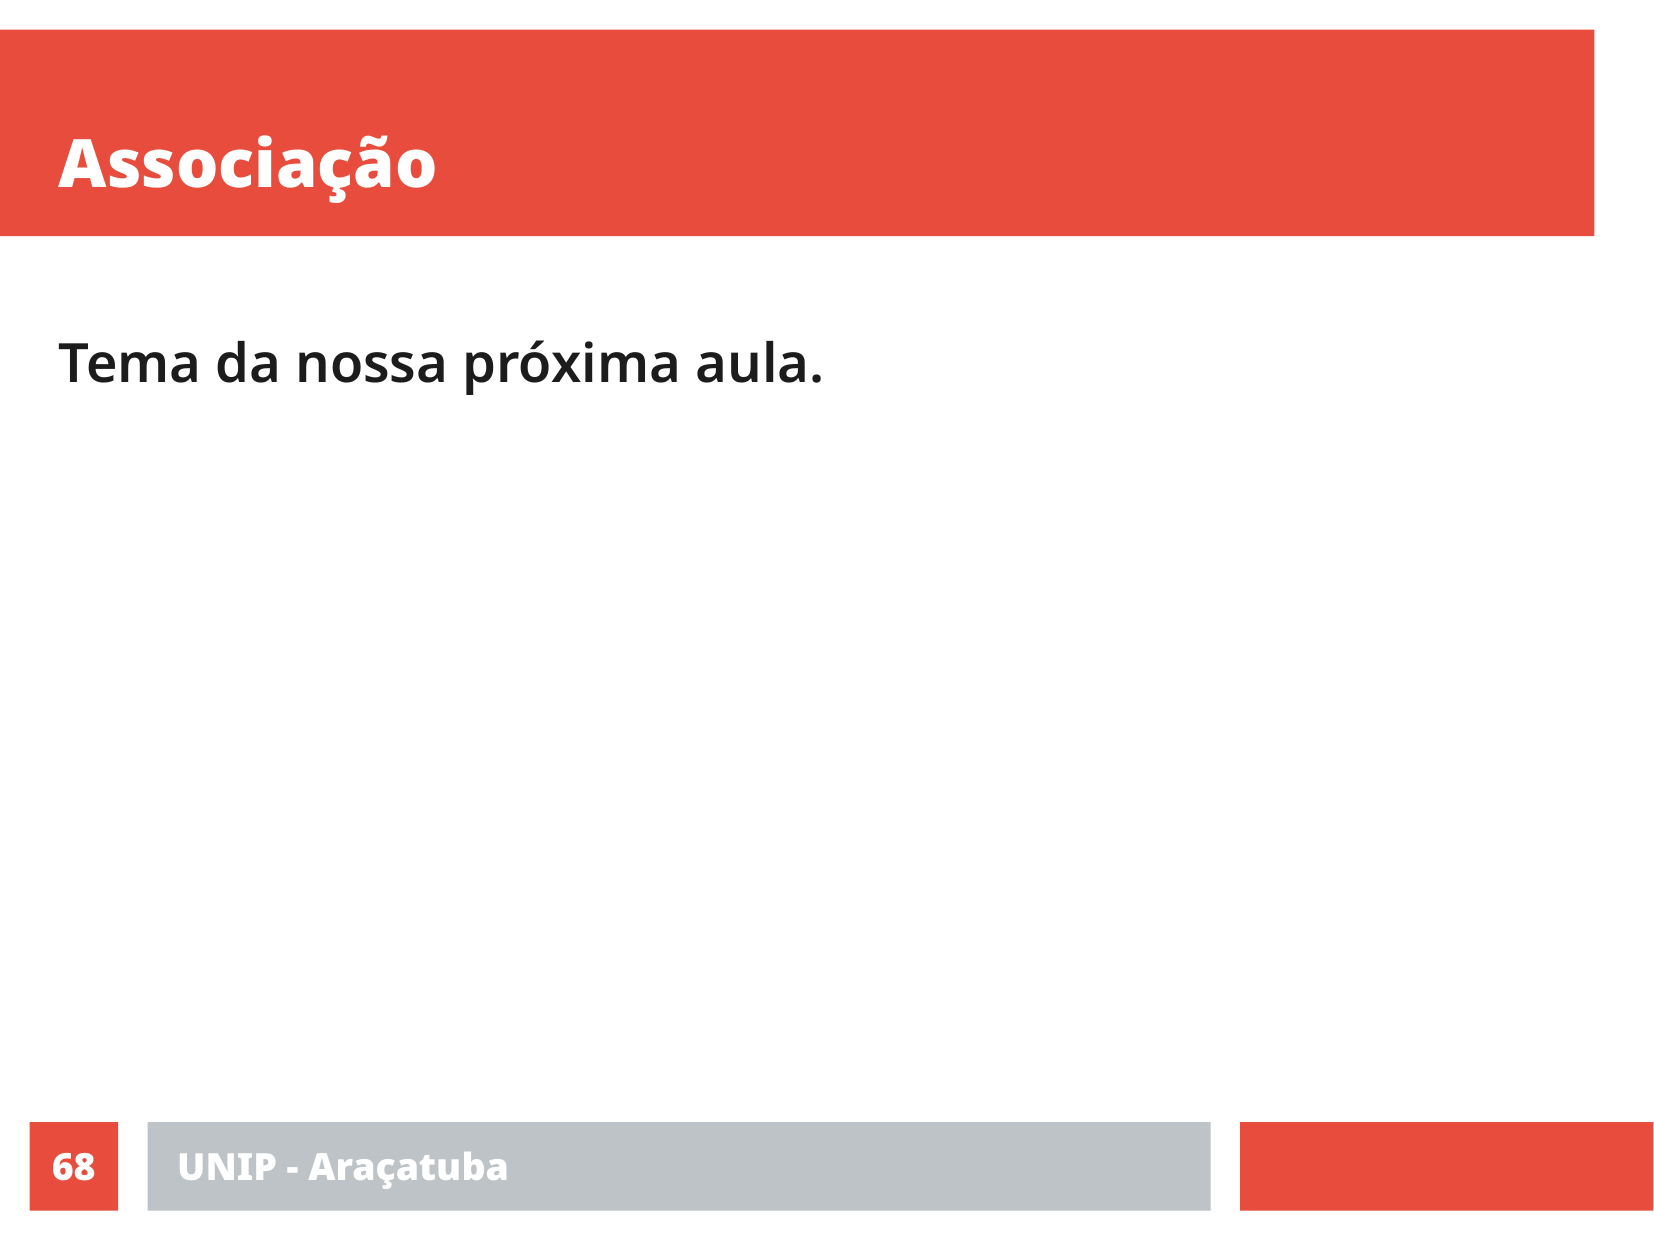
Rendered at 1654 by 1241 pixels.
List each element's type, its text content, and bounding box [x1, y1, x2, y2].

title Associação [59, 59, 1595, 207]
list Tema da nossa próxima aula. [59, 324, 1565, 1093]
